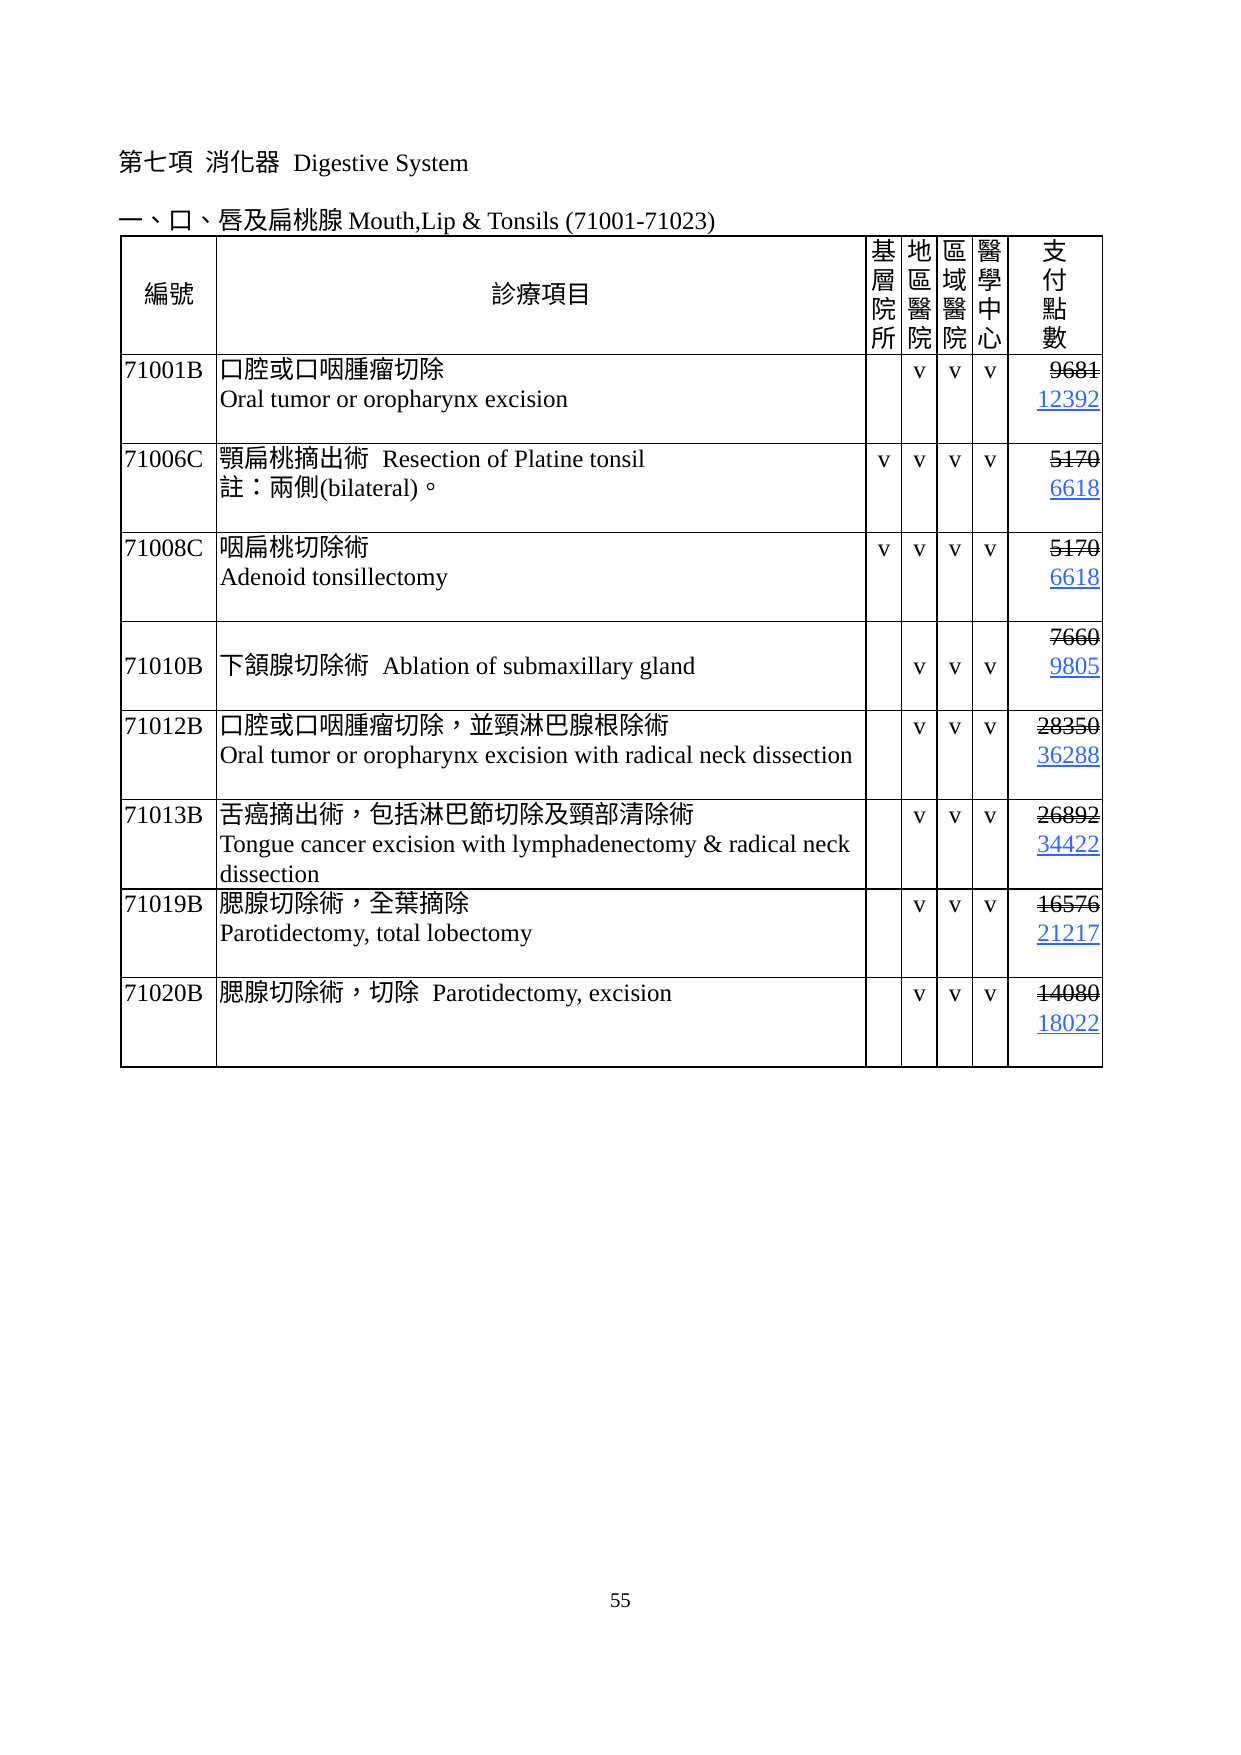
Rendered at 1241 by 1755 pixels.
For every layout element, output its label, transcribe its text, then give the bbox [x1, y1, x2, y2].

table_header 基 層 院 所 [867, 237, 901, 353]
table_cell 71010B [122, 622, 216, 710]
table_cell v [973, 622, 1007, 710]
table_cell 26892 34422 [1009, 800, 1102, 888]
table_cell v [867, 533, 901, 621]
table_cell 71020B [122, 978, 216, 1066]
table_cell v [973, 444, 1007, 532]
table_cell 腮腺切除術，全葉摘除 Parotidectomy, total lobectomy [217, 890, 865, 977]
table_cell v [973, 890, 1007, 977]
table_cell 9681 12392 [1009, 355, 1102, 442]
table_cell [867, 890, 901, 977]
table_cell v [938, 355, 972, 442]
table_cell v [973, 800, 1007, 888]
table_cell v [938, 800, 972, 888]
table_cell 顎扁桃摘出術 Resection of Platine tonsil 註：兩側(bilateral)。 [217, 444, 865, 532]
table_cell v [973, 355, 1007, 442]
table_cell 口腔或口咽腫瘤切除，並頸淋巴腺根除術 Oral tumor or oropharynx excision with radical neck dissection [217, 711, 865, 799]
table_cell [867, 978, 901, 1066]
table_cell 16576 21217 [1009, 890, 1102, 977]
table_cell v [902, 800, 936, 888]
table_cell v [973, 978, 1007, 1066]
table_cell 14080 18022 [1009, 978, 1102, 1066]
table_cell 71006C [122, 444, 216, 532]
table_cell 71008C [122, 533, 216, 621]
table_cell v [902, 890, 936, 977]
table_cell 71012B [122, 711, 216, 799]
table_cell v [902, 978, 936, 1066]
table_cell v [938, 711, 972, 799]
table_cell v [902, 622, 936, 710]
table_cell 71001B [122, 355, 216, 442]
table_cell v [938, 533, 972, 621]
table_cell [867, 711, 901, 799]
table_cell 5170 6618 [1009, 533, 1102, 621]
table_cell 口腔或口咽腫瘤切除 Oral tumor or oropharynx excision [217, 355, 865, 442]
table_header 編號 [122, 237, 216, 353]
table_cell v [902, 355, 936, 442]
table_cell 71013B [122, 800, 216, 888]
table_cell [867, 355, 901, 442]
table_cell 舌癌摘出術，包括淋巴節切除及頸部清除術 Tongue cancer excision with lymphadenectomy & radical neck dissection [217, 800, 865, 888]
table_cell 71019B [122, 890, 216, 977]
table_header 醫 學 中 心 [973, 237, 1007, 353]
text 一、口、唇及扁桃腺Mouth,Lip & Tonsils (71001-71023) [118, 206, 1122, 235]
table_cell 下頷腺切除術 Ablation of submaxillary gland [217, 622, 865, 710]
table_cell 7660 9805 [1009, 622, 1102, 710]
table_cell [867, 622, 901, 710]
table_cell v [938, 890, 972, 977]
table_header 支 付 點 數 [1009, 237, 1102, 353]
table_header 區 域 醫 院 [938, 237, 972, 353]
table_cell v [902, 711, 936, 799]
table_header 診療項目 [217, 237, 865, 353]
table_cell 28350 36288 [1009, 711, 1102, 799]
table_header 地 區 醫 院 [902, 237, 936, 353]
table_cell v [902, 444, 936, 532]
table_cell [867, 800, 901, 888]
table_cell v [938, 978, 972, 1066]
table_cell 腮腺切除術，切除 Parotidectomy, excision [217, 978, 865, 1066]
table_cell v [938, 444, 972, 532]
table_cell 5170 6618 [1009, 444, 1102, 532]
table_cell v [867, 444, 901, 532]
table_cell v [902, 533, 936, 621]
table_cell v [973, 533, 1007, 621]
table_cell v [938, 622, 972, 710]
text 第七項 消化器 Digestive System [118, 148, 1122, 177]
table_cell v [973, 711, 1007, 799]
table_cell 咽扁桃切除術 Adenoid tonsillectomy [217, 533, 865, 621]
